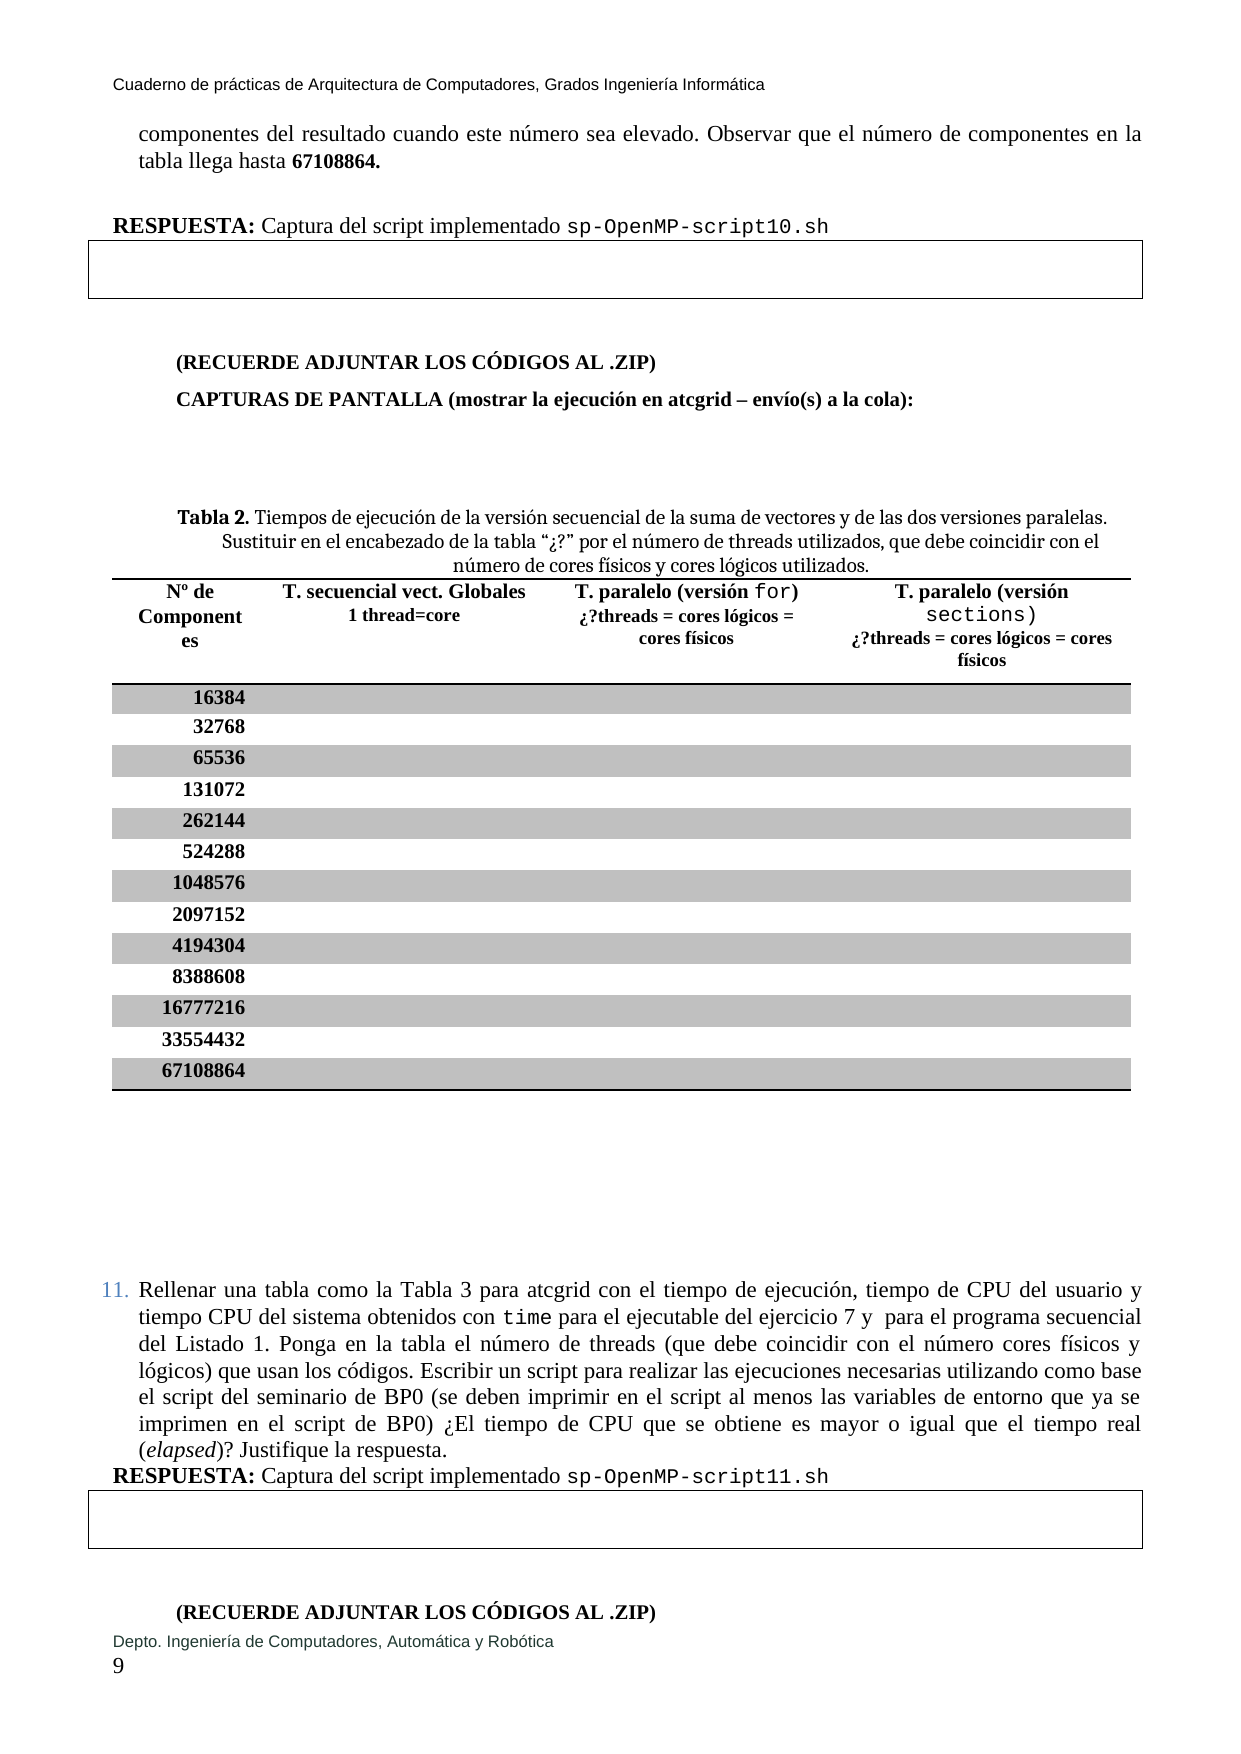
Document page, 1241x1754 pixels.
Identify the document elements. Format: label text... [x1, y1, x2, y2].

table_cell [256, 777, 540, 808]
table_cell [540, 964, 821, 995]
table_cell [256, 964, 540, 995]
table_cell [821, 995, 1131, 1027]
table_cell [540, 902, 821, 933]
table_cell [540, 995, 821, 1027]
table_cell [821, 714, 1131, 745]
table_cell 4194304 [112, 933, 256, 964]
table_cell [101, 578, 112, 1091]
table_cell 16384 [112, 685, 256, 714]
table_cell [821, 745, 1131, 777]
table_cell [256, 685, 540, 714]
table_header Tabla 2. Tiempos de ejecución de la versión secuencial de la suma de vectores y de las dos versiones paralelas. Sustituir en el encabezado de la tabla “¿?” por el número de threads utilizados, que debe coincidir con el número de cores físicos y cores lógicos utilizados. [101, 481, 1132, 577]
text RESPUESTA: Captura del script implementado sp-OpenMP-script11.sh [113, 1462, 1143, 1490]
table_cell [256, 902, 540, 933]
table_cell 524288 [112, 839, 256, 870]
table_cell [256, 745, 540, 777]
text (RECUERDE ADJUNTAR LOS CÓDIGOS AL .ZIP) [176, 1600, 1143, 1624]
table_cell [821, 870, 1131, 902]
text RESPUESTA: Captura del script implementado sp-OpenMP-script10.sh [113, 212, 1143, 240]
table_header [89, 1491, 1142, 1548]
text CAPTURAS DE PANTALLA (mostrar la ejecución en atcgrid – envío(s) a la cola): [176, 387, 1143, 411]
list Rellenar una tabla como la Tabla 3 para atcgrid con el tiempo de ejecución, tiempo de CPU del usuario y tiempo CPU del sistema obtenidos con time para el ejecutable del ejercicio 7 y para el programa secuencial del Listado 1. Ponga en la tabla el número de threads (que debe coincidir con el número cores físicos y lógicos) que usan los códigos. Escribir un script para realizar las ejecuciones necesarias utilizando como base el script del seminario de BP0 (se deben imprimir en el script al menos las variables de entorno que ya se imprimen en el script de BP0) ¿El tiempo de CPU que se obtiene es mayor o igual que el tiempo real (elapsed)? Justifique la respuesta. [101, 1277, 1143, 1462]
table_cell [540, 685, 821, 714]
table_cell [256, 839, 540, 870]
table_cell [821, 1027, 1131, 1058]
table_cell [821, 685, 1131, 714]
table_cell [256, 714, 540, 745]
table_cell 1048576 [112, 870, 256, 902]
table_cell [256, 933, 540, 964]
table_cell [540, 933, 821, 964]
table_cell [540, 745, 821, 777]
table_cell 262144 [112, 808, 256, 839]
table_cell [256, 1058, 540, 1089]
table_cell 65536 [112, 745, 256, 777]
table_cell [256, 870, 540, 902]
table_header T. paralelo (versión for) ¿?threads = cores lógicos = cores físicos [540, 580, 821, 683]
table_cell [256, 1027, 540, 1058]
table_cell [821, 1058, 1131, 1089]
table_cell [821, 964, 1131, 995]
table_cell [540, 839, 821, 870]
table_cell [821, 933, 1131, 964]
table_header T. secuencial vect. Globales 1 thread=core [256, 580, 540, 683]
table_cell [540, 777, 821, 808]
table_cell 8388608 [112, 964, 256, 995]
table_cell 16777216 [112, 995, 256, 1027]
table_cell [821, 839, 1131, 870]
table_cell [540, 1058, 821, 1089]
table_cell 131072 [112, 777, 256, 808]
table_cell [540, 808, 821, 839]
table_cell [256, 995, 540, 1027]
table_cell [821, 808, 1131, 839]
table_cell [540, 870, 821, 902]
table_cell [256, 808, 540, 839]
table_header [89, 241, 1142, 298]
table_cell 33554432 [112, 1027, 256, 1058]
table_header T. paralelo (versión sections) ¿?threads = cores lógicos = cores físicos [821, 580, 1131, 683]
text (RECUERDE ADJUNTAR LOS CÓDIGOS AL .ZIP) [176, 350, 1143, 374]
table_cell [540, 1027, 821, 1058]
table_cell 32768 [112, 714, 256, 745]
list componentes del resultado cuando este número sea elevado. Observar que el número de componentes en la tabla llega hasta 67108864. [101, 121, 1143, 173]
table_cell [821, 777, 1131, 808]
table_cell [540, 714, 821, 745]
table_header Nº de Componentes [112, 580, 256, 683]
table_cell [821, 902, 1131, 933]
table_cell 67108864 [112, 1058, 256, 1089]
table_cell 2097152 [112, 902, 256, 933]
